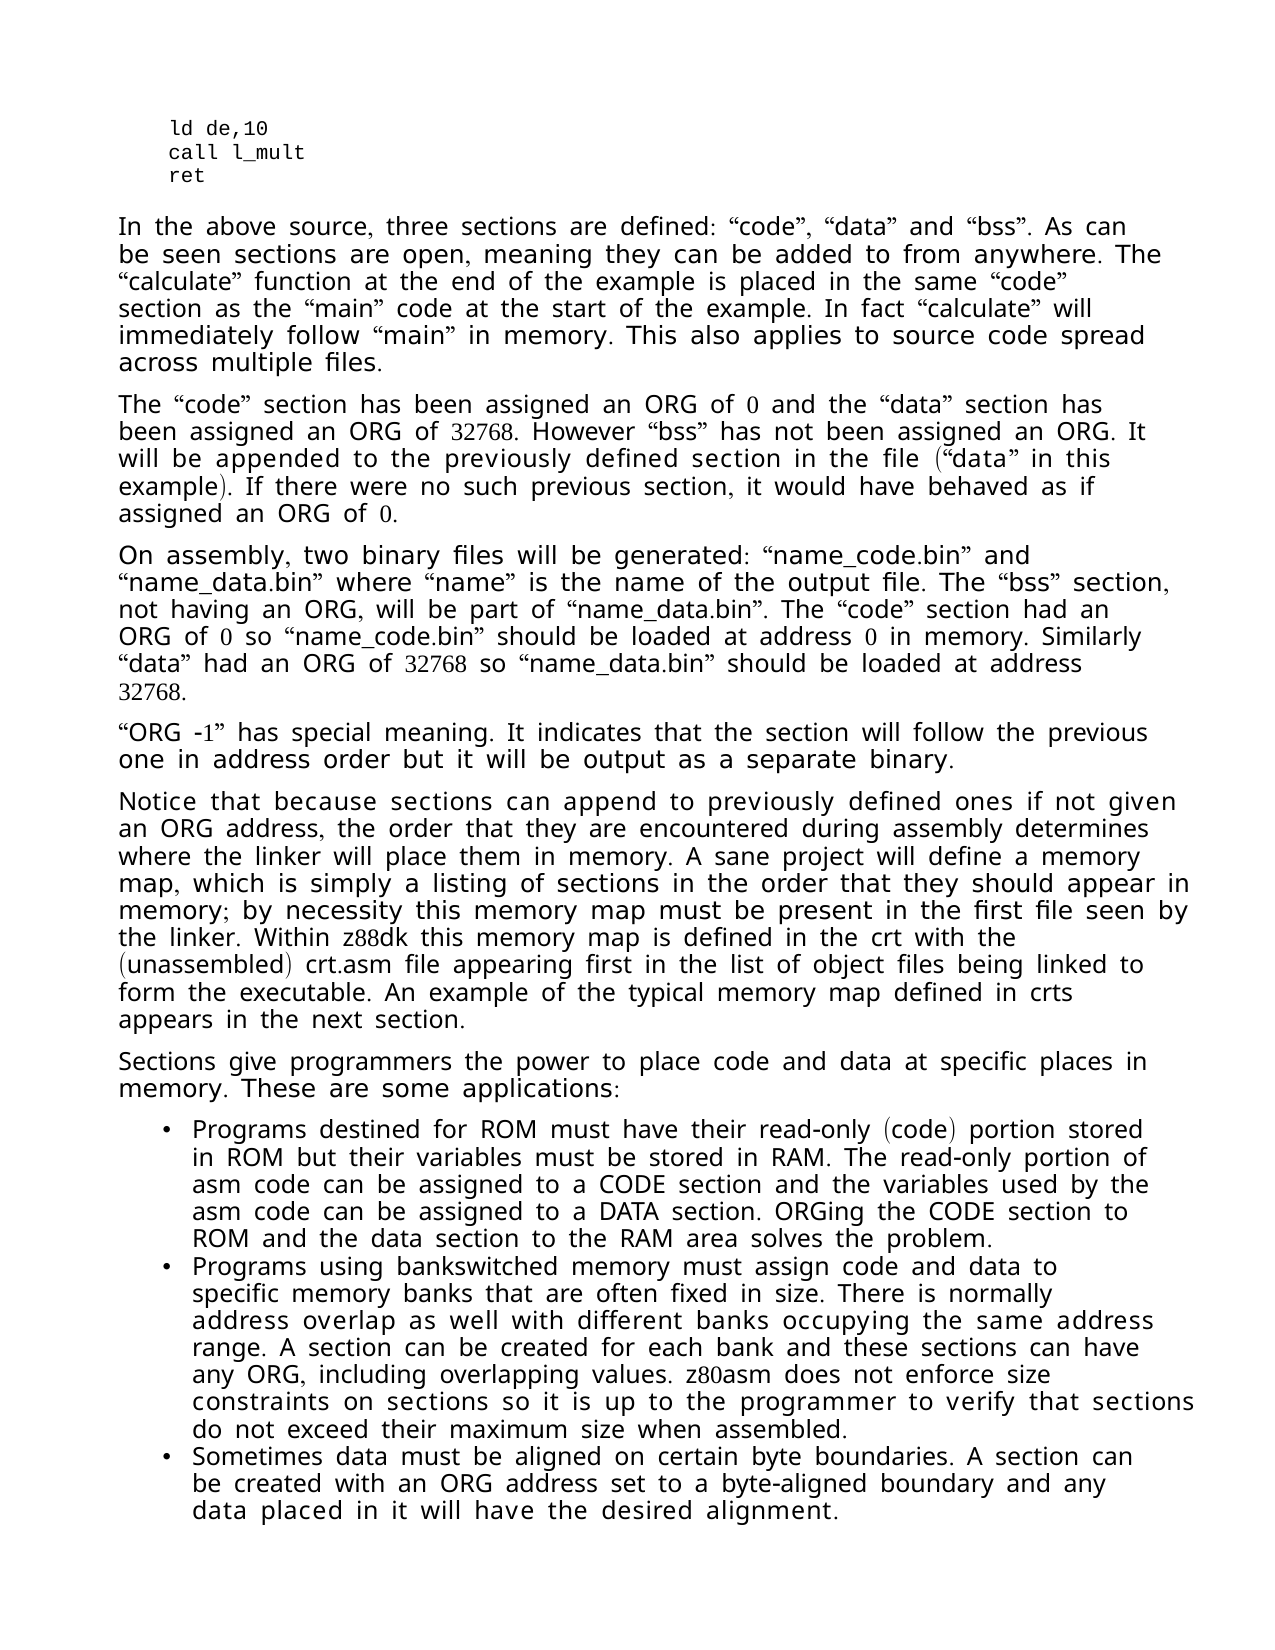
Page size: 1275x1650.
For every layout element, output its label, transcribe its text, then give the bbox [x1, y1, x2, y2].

text Notice that because sections can append to previously defined ones if not given an ORG address, the order that they are encountered during assembly determines where the linker will place them in memory. A sane project will define a memory map, which is simply a listing of sections in the order that they should appear in memory; by necessity this memory map must be present in the first file seen by the linker. Within z88dk this memory map is defined in the crt with the (unassembled) crt.asm file appearing first in the list of object files being linked to form the executable. An example of the typical memory map defined in crts appears in the next section. [118, 793, 1157, 1034]
text In the above source, three sections are defined: “code”, “data” and “bss”. As can be seen sections are open, meaning they can be added to from anywhere. The “calculate” function at the end of the example is placed in the same “code” section as the “main” code at the start of the example. In fact “calculate” will immediately follow “main” in memory. This also applies to source code spread across multiple files. [118, 218, 1157, 377]
text Sections give programmers the power to place code and data at specific places in memory. These are some applications: [118, 1053, 1157, 1103]
text “ORG -1” has special meaning. It indicates that the section will follow the previous one in address order but it will be output as a separate binary. [118, 724, 1157, 774]
text ret [118, 165, 1157, 189]
text ld de,10 [118, 118, 1157, 142]
list Programs using bankswitched memory must assign code and data to specific memory banks that are often fixed in size. There is normally address overlap as well with different banks occupying the same address range. A section can be created for each bank and these sections can have any ORG, including overlapping values. z80asm does not enforce size constraints on sections so it is up to the programmer to verify that sections do not exceed their maximum size when assembled. [162, 1258, 1157, 1443]
text On assembly, two binary files will be generated: “name_code.bin” and “name_data.bin” where “name” is the name of the output file. The “bss” section, not having an ORG, will be part of “name_data.bin”. The “code” section had an ORG of 0 so “name_code.bin” should be loaded at address 0 in memory. Similarly “data” had an ORG of 32768 so “name_data.bin” should be loaded at address 32768. [118, 547, 1157, 705]
list Programs destined for ROM must have their read-only (code) portion stored in ROM but their variables must be stored in RAM. The read-only portion of asm code can be assigned to a CODE section and the variables used by the asm code can be assigned to a DATA section. ORGing the CODE section to ROM and the data section to the RAM area solves the problem. [162, 1122, 1157, 1253]
text The “code” section has been assigned an ORG of 0 and the “data” section has been assigned an ORG of 32768. However “bss” has not been assigned an ORG. It will be appended to the previously defined section in the file (“data” in this example). If there were no such previous section, it would have behaved as if assigned an ORG of 0. [118, 396, 1157, 528]
list Sometimes data must be aligned on certain byte boundaries. A section can be created with an ORG address set to a byte-aligned boundary and any data placed in it will have the desired alignment. [162, 1448, 1157, 1525]
text call l_mult [118, 142, 1157, 165]
